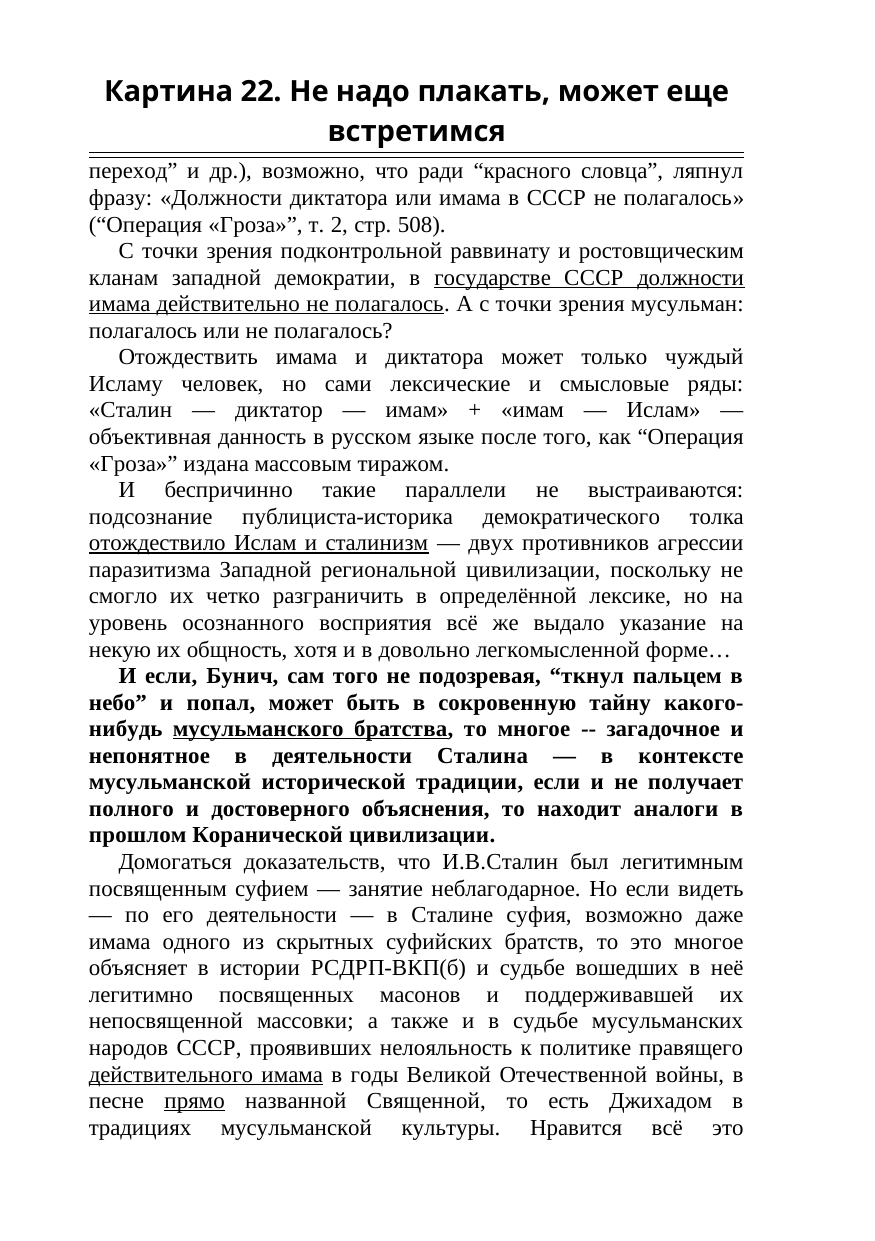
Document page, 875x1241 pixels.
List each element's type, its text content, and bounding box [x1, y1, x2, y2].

text И беспричинно такие параллели не выстраиваются: подсознание публициста-историка демократического толка отождествило Ислам и сталинизм — двух противников агрессии паразитизма Западной региональной цивилизации, поскольку не смогло их четко разграничить в определённой лексике, но на уровень осознанного восприятия всё же выдало указание на некую их общность, хотя и в довольно легкомысленной форме… [89, 476, 744, 662]
text переход” и др.), возможно, что ради “красного словца”, ляпнул фразу: «Должности диктатора или имама в СССР не полагалось» (“Операция «Гроза»”, т. 2, стр. 508). [89, 158, 744, 237]
text С точки зрения подконтрольной раввинату и ростовщическим кланам западной демократии, в государстве СССР должности имама действительно не полагалось. А с точки зрения мусульман: полагалось или не полагалось? [89, 237, 744, 343]
text И если, Бунич, сам того не подозревая, “ткнул пальцем в небо” и попал, может быть в сокровенную тайну какого-нибудь мусульманского братства, то многое ­-- загадочное и непонятное в деятельности Сталина — в контексте мусульманской исторической традиции, если и не получает полного и достоверного объяснения, то находит аналоги в прошлом Коранической цивилизации. [89, 662, 744, 848]
text Домогаться доказательств, что И.В.Сталин был легитимным посвященным суфием — занятие неблагодарное. Но если видеть — по его деятельности — в Сталине суфия, возможно даже имама одного из скрытных суфийских братств, то это многое объясняет в истории РСДРП-ВКП(б) и судьбе вошедших в неё легитимно посвященных масонов и поддерживавшей их непосвященной массовки; а также и в судьбе мусульманских народов СССР, проявивших нелояльность к политике правящего действительного имама в годы Великой Отечественной войны, в песне прямо названной Священной, то есть Джихадом в традициях мусульманской культуры. Нравится всё это [89, 848, 744, 1140]
text Отождествить имама и диктатора может только чуждый Исламу человек, но сами лексические и смысловые ряды: «Сталин — диктатор — имам» + «имам — Ислам» — объективная данность в русском языке после того, как “Операция «Гроза»” издана массовым тиражом. [89, 343, 744, 476]
